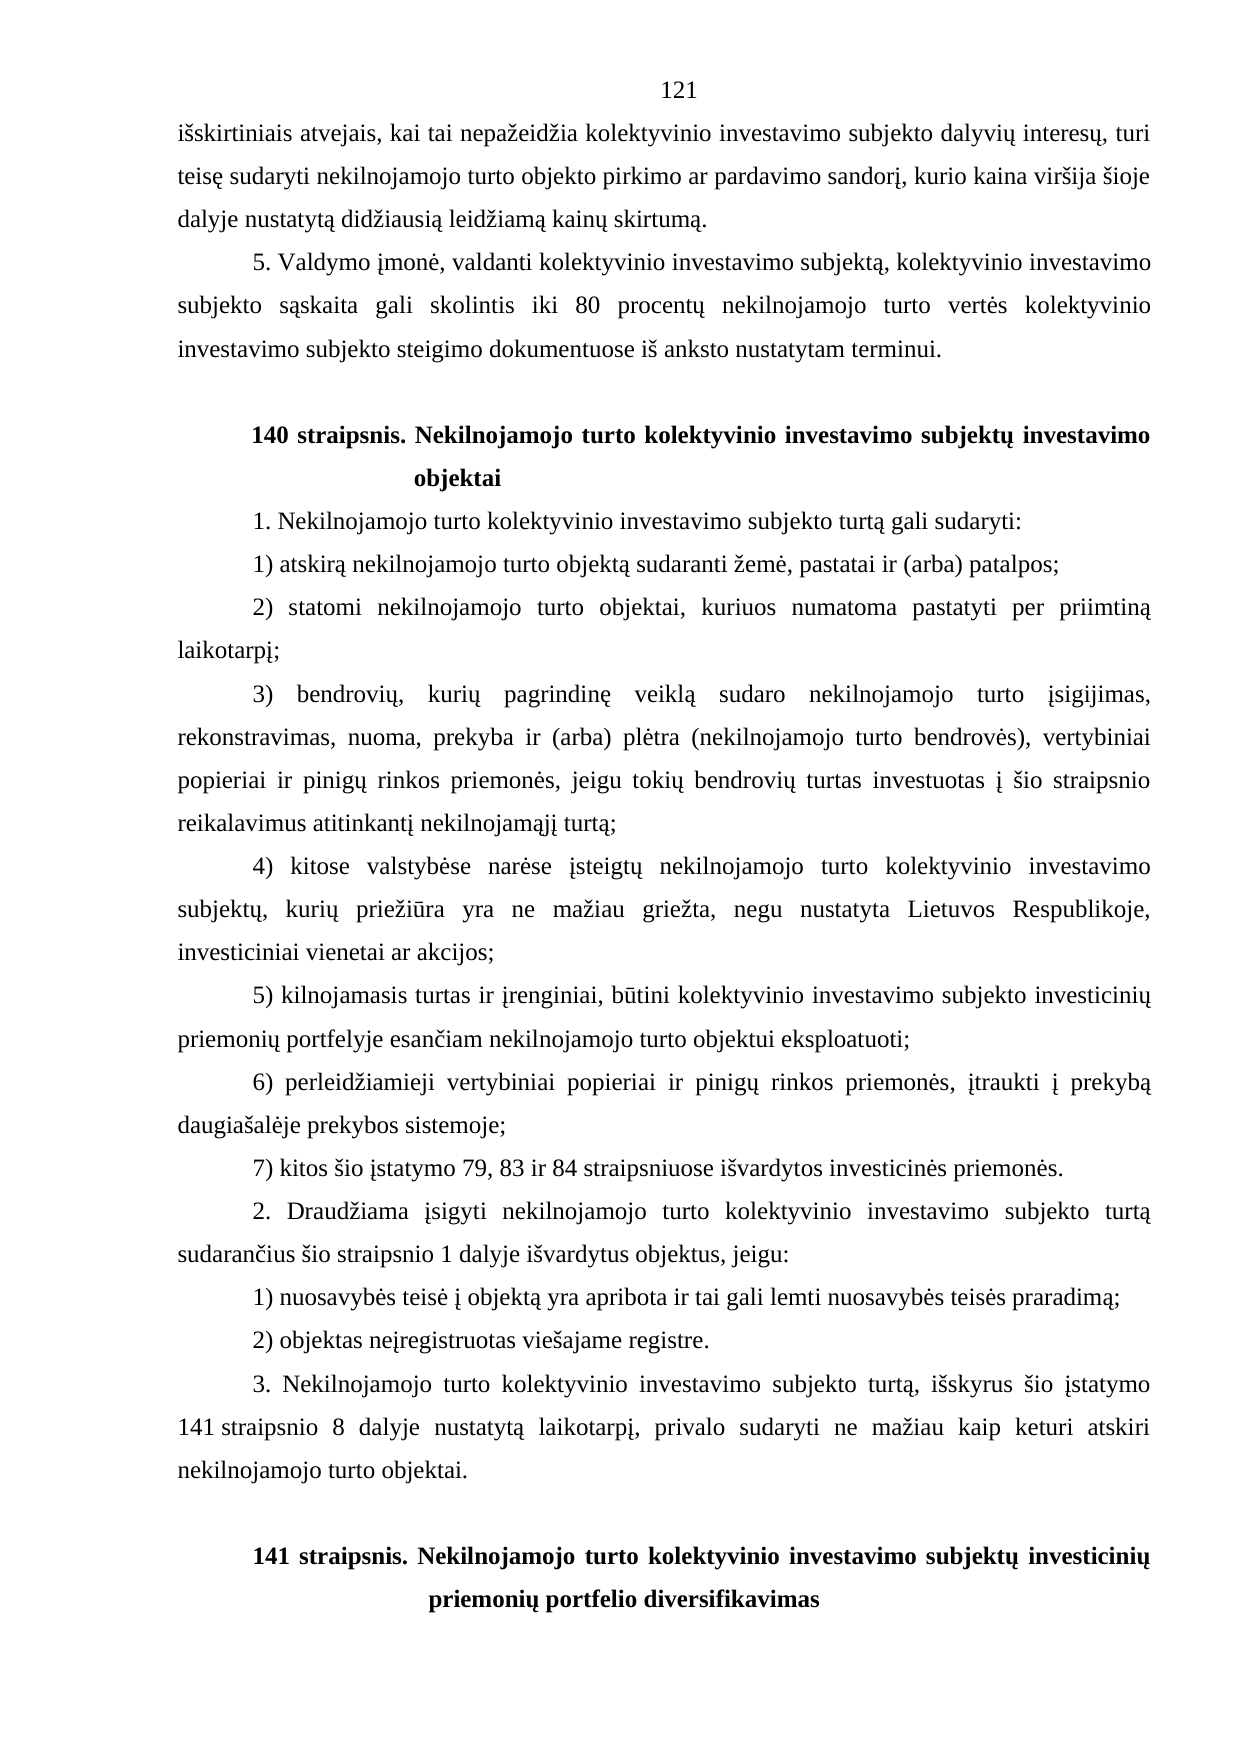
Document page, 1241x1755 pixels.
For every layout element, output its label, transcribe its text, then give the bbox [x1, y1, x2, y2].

text 5. Valdymo įmonė, valdanti kolektyvinio investavimo subjektą, kolektyvinio investavimo subjekto sąskaita gali skolintis iki 80 procentų nekilnojamojo turto vertės kolektyvinio investavimo subjekto steigimo dokumentuose iš anksto nustatytam terminui. [177, 247, 1152, 362]
text 6) perleidžiamieji vertybiniai popieriai ir pinigų rinkos priemonės, įtraukti į prekybą daugiašalėje prekybos sistemoje; [177, 1067, 1152, 1139]
text 7) kitos šio įstatymo 79, 83 ir 84 straipsniuose išvardytos investicinės priemonės. [177, 1153, 1152, 1182]
text 1) nuosavybės teisė į objektą yra apribota ir tai gali lemti nuosavybės teisės praradimą; [177, 1282, 1152, 1311]
text 3. Nekilnojamojo turto kolektyvinio investavimo subjekto turtą, išskyrus šio įstatymo 141 straipsnio 8 dalyje nustatytą laikotarpį, privalo sudaryti ne mažiau kaip keturi atskiri nekilnojamojo turto objektai. [177, 1369, 1152, 1484]
text 2) objektas neįregistruotas viešajame registre. [177, 1326, 1152, 1354]
text 5) kilnojamasis turtas ir įrenginiai, būtini kolektyvinio investavimo subjekto investicinių priemonių portfelyje esančiam nekilnojamojo turto objektui eksploatuoti; [177, 981, 1152, 1052]
text 2. Draudžiama įsigyti nekilnojamojo turto kolektyvinio investavimo subjekto turtą sudarančius šio straipsnio 1 dalyje išvardytus objektus, jeigu: [177, 1196, 1152, 1268]
text 1) atskirą nekilnojamojo turto objektą sudaranti žemė, pastatai ir (arba) patalpos; [177, 549, 1152, 578]
text išskirtiniais atvejais, kai tai nepažeidžia kolektyvinio investavimo subjekto dalyvių interesų, turi teisę sudaryti nekilnojamojo turto objekto pirkimo ar pardavimo sandorį, kurio kaina viršija šioje dalyje nustatytą didžiausią leidžiamą kainų skirtumą. [177, 118, 1152, 233]
text 4) kitose valstybėse narėse įsteigtų nekilnojamojo turto kolektyvinio investavimo subjektų, kurių priežiūra yra ne mažiau griežta, negu nustatyta Lietuvos Respublikoje, investiciniai vienetai ar akcijos; [177, 851, 1152, 966]
text 1. Nekilnojamojo turto kolektyvinio investavimo subjekto turtą gali sudaryti: [177, 506, 1152, 535]
text 140 straipsnis. Nekilnojamojo turto kolektyvinio investavimo subjektų investavimo objektai [251, 420, 1152, 492]
text 141 straipsnis. Nekilnojamojo turto kolektyvinio investavimo subjektų investicinių priemonių portfelio diversifikavimas [252, 1541, 1152, 1613]
text 3) bendrovių, kurių pagrindinę veiklą sudaro nekilnojamojo turto įsigijimas, rekonstravimas, nuoma, prekyba ir (arba) plėtra (nekilnojamojo turto bendrovės), vertybiniai popieriai ir pinigų rinkos priemonės, jeigu tokių bendrovių turtas investuotas į šio straipsnio reikalavimus atitinkantį nekilnojamąjį turtą; [177, 679, 1152, 837]
text 2) statomi nekilnojamojo turto objektai, kuriuos numatoma pastatyti per priimtiną laikotarpį; [177, 592, 1152, 664]
